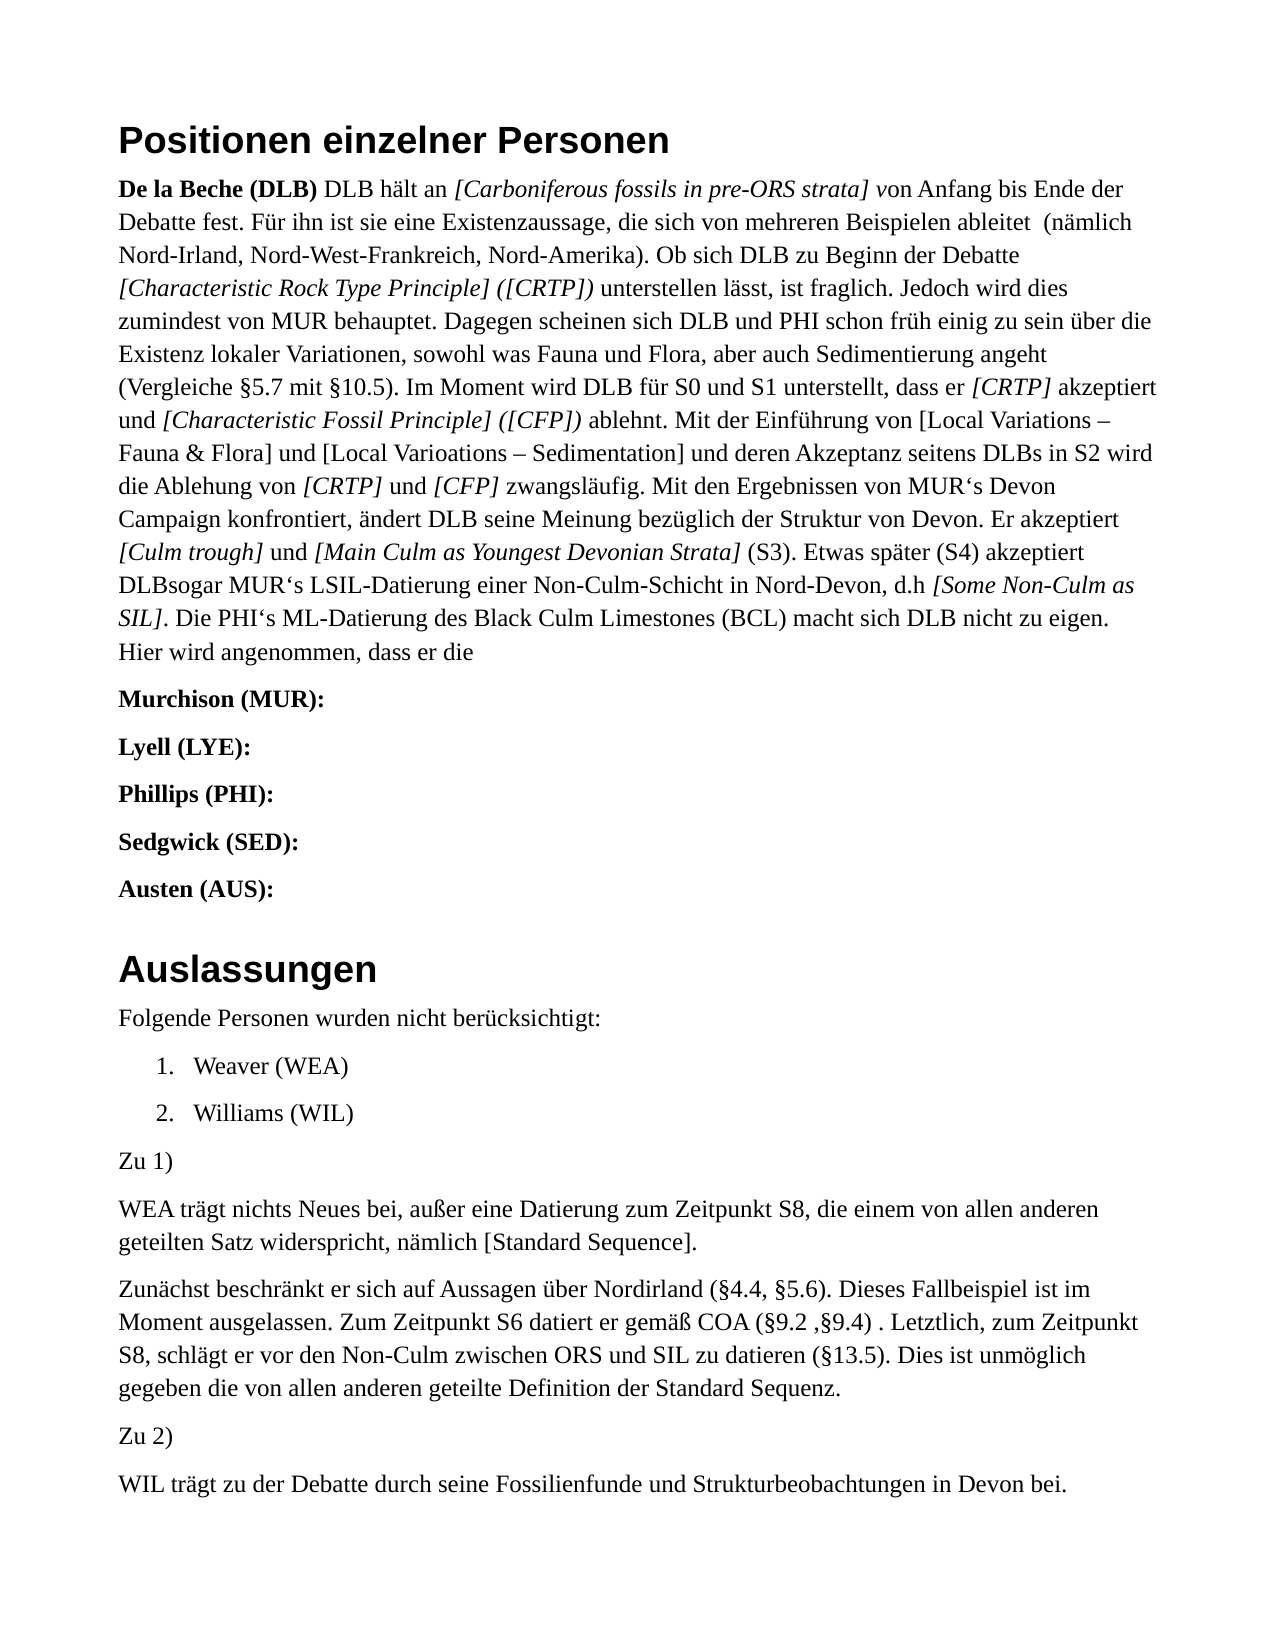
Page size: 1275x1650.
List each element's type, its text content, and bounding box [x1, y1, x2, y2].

text Sedgwick (SED): [118, 827, 1157, 856]
list Weaver (WEA) [156, 1051, 1157, 1080]
subtitle Auslassungen [118, 947, 1157, 991]
text Lyell (LYE): [118, 732, 1157, 761]
list Williams (WIL) [156, 1098, 1157, 1127]
text WIL trägt zu der Debatte durch seine Fossilienfunde und Strukturbeobachtungen in Devon bei. [118, 1469, 1157, 1497]
text Austen (AUS): [118, 874, 1157, 903]
text Zu 1) [118, 1146, 1157, 1175]
text Zu 2) [118, 1421, 1157, 1450]
text Murchison (MUR): [118, 684, 1157, 713]
text Zunächst beschränkt er sich auf Aussagen über Nordirland (§4.4, §5.6). Dieses Fallbeispiel ist im Moment ausgelassen. Zum Zeitpunkt S6 datiert er gemäß COA (§9.2 ,§9.4) . Letztlich, zum Zeitpunkt S8, schlägt er vor den Non-Culm zwischen ORS und SIL zu datieren (§13.5). Dies ist unmöglich gegeben die von allen anderen geteilte Definition der Standard Sequenz. [118, 1274, 1157, 1402]
text Folgende Personen wurden nicht berücksichtigt: [118, 1003, 1157, 1032]
text WEA trägt nichts Neues bei, außer eine Datierung zum Zeitpunkt S8, die einem von allen anderen geteilten Satz widerspricht, nämlich [Standard Sequence]. [118, 1194, 1157, 1256]
text De la Beche (DLB) DLB hält an [Carboniferous fossils in pre-ORS strata] von Anfang bis Ende der Debatte fest. Für ihn ist sie eine Existenzaussage, die sich von mehreren Beispielen ableitet (nämlich Nord-Irland, Nord-West-Frankreich, Nord-Amerika). Ob sich DLB zu Beginn der Debatte [Characteristic Rock Type Principle] ([CRTP]) unterstellen lässt, ist fraglich. Jedoch wird dies zumindest von MUR behauptet. Dagegen scheinen sich DLB und PHI schon früh einig zu sein über die Existenz lokaler Variationen, sowohl was Fauna und Flora, aber auch Sedimentierung angeht (Vergleiche §5.7 mit §10.5). Im Moment wird DLB für S0 und S1 unterstellt, dass er [CRTP] akzeptiert und [Characteristic Fossil Principle] ([CFP]) ablehnt. Mit der Einführung von [Local Variations – Fauna & Flora] und [Local Varioations – Sedimentation] und deren Akzeptanz seitens DLBs in S2 wird die Ablehung von [CRTP] und [CFP] zwangsläufig. Mit den Ergebnissen von MUR‘s Devon Campaign konfrontiert, ändert DLB seine Meinung bezüglich der Struktur von Devon. Er akzeptiert [Culm trough] und [Main Culm as Youngest Devonian Strata] (S3). Etwas später (S4) akzeptiert DLBsogar MUR‘s LSIL-Datierung einer Non-Culm-Schicht in Nord-Devon, d.h [Some Non-Culm as SIL]. Die PHI‘s ML-Datierung des Black Culm Limestones (BCL) macht sich DLB nicht zu eigen. Hier wird angenommen, dass er die [118, 174, 1157, 665]
subtitle Positionen einzelner Personen [118, 118, 1157, 162]
text Phillips (PHI): [118, 779, 1157, 808]
